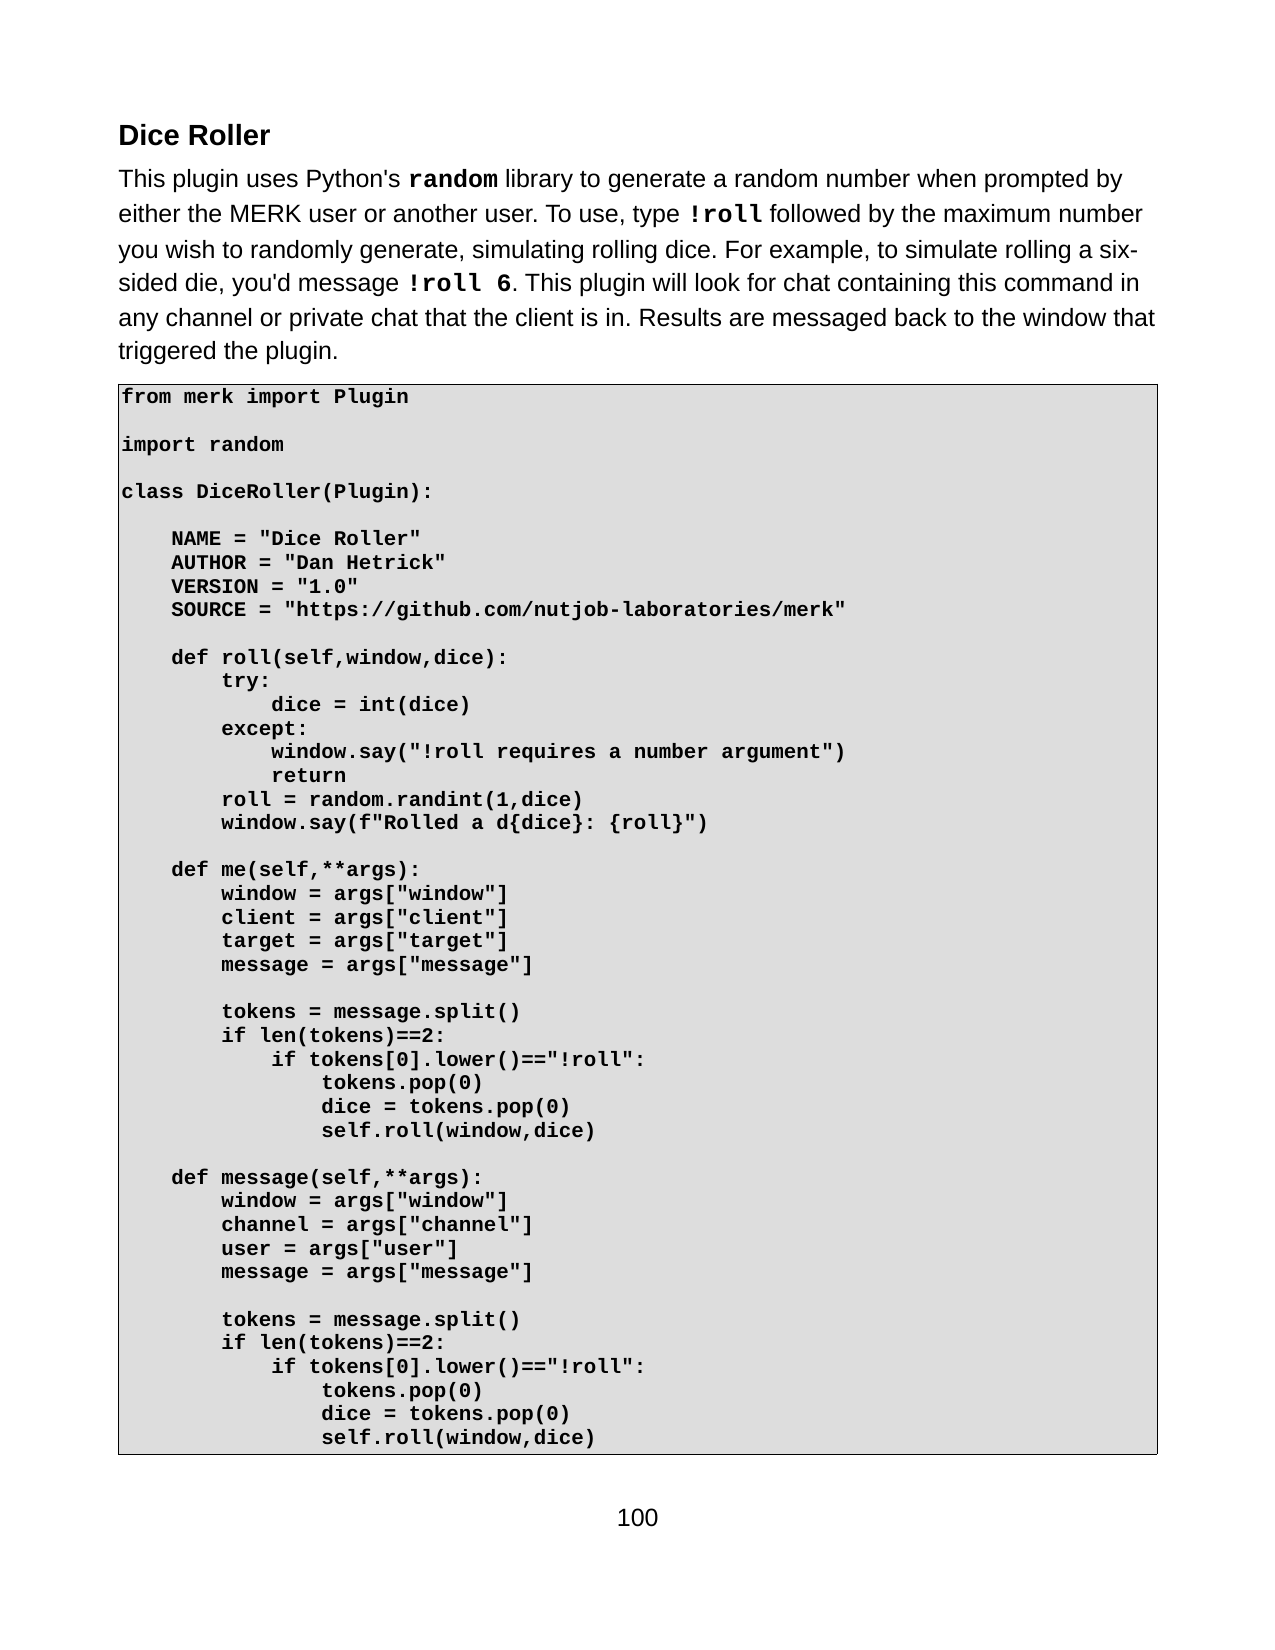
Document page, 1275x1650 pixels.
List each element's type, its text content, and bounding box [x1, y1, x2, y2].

table_header from merk import Plugin import random class DiceRoller(Plugin): NAME = "Dice Roller" AUTHOR = "Dan Hetrick" VERSION = "1.0" SOURCE = "https://github.com/nutjob-laboratories/merk" def roll(self,window,dice): try: dice = int(dice) except: window.say("!roll requires a number argument") return roll = random.randint(1,dice) window.say(f"Rolled a d{dice}: {roll}") def me(self,**args): window = args["window"] client = args["client"] target = args["target"] message = args["message"] tokens = message.split() if len(tokens)==2: if tokens[0].lower()=="!roll": tokens.pop(0) dice = tokens.pop(0) self.roll(window,dice) def message(self,**args): window = args["window"] channel = args["channel"] user = args["user"] message = args["message"] tokens = message.split() if len(tokens)==2: if tokens[0].lower()=="!roll": tokens.pop(0) dice = tokens.pop(0) self.roll(window,dice) [119, 385, 1157, 1454]
text This plugin uses Python's random library to generate a random number when prompted by either the MERK user or another user. To use, type !roll followed by the maximum number you wish to randomly generate, simulating rolling dice. For example, to simulate rolling a six-sided die, you'd message !roll 6. This plugin will look for chat containing this command in any channel or private chat that the client is in. Results are messaged back to the window that triggered the plugin. [118, 164, 1157, 364]
subtitle Dice Roller [118, 118, 1157, 152]
